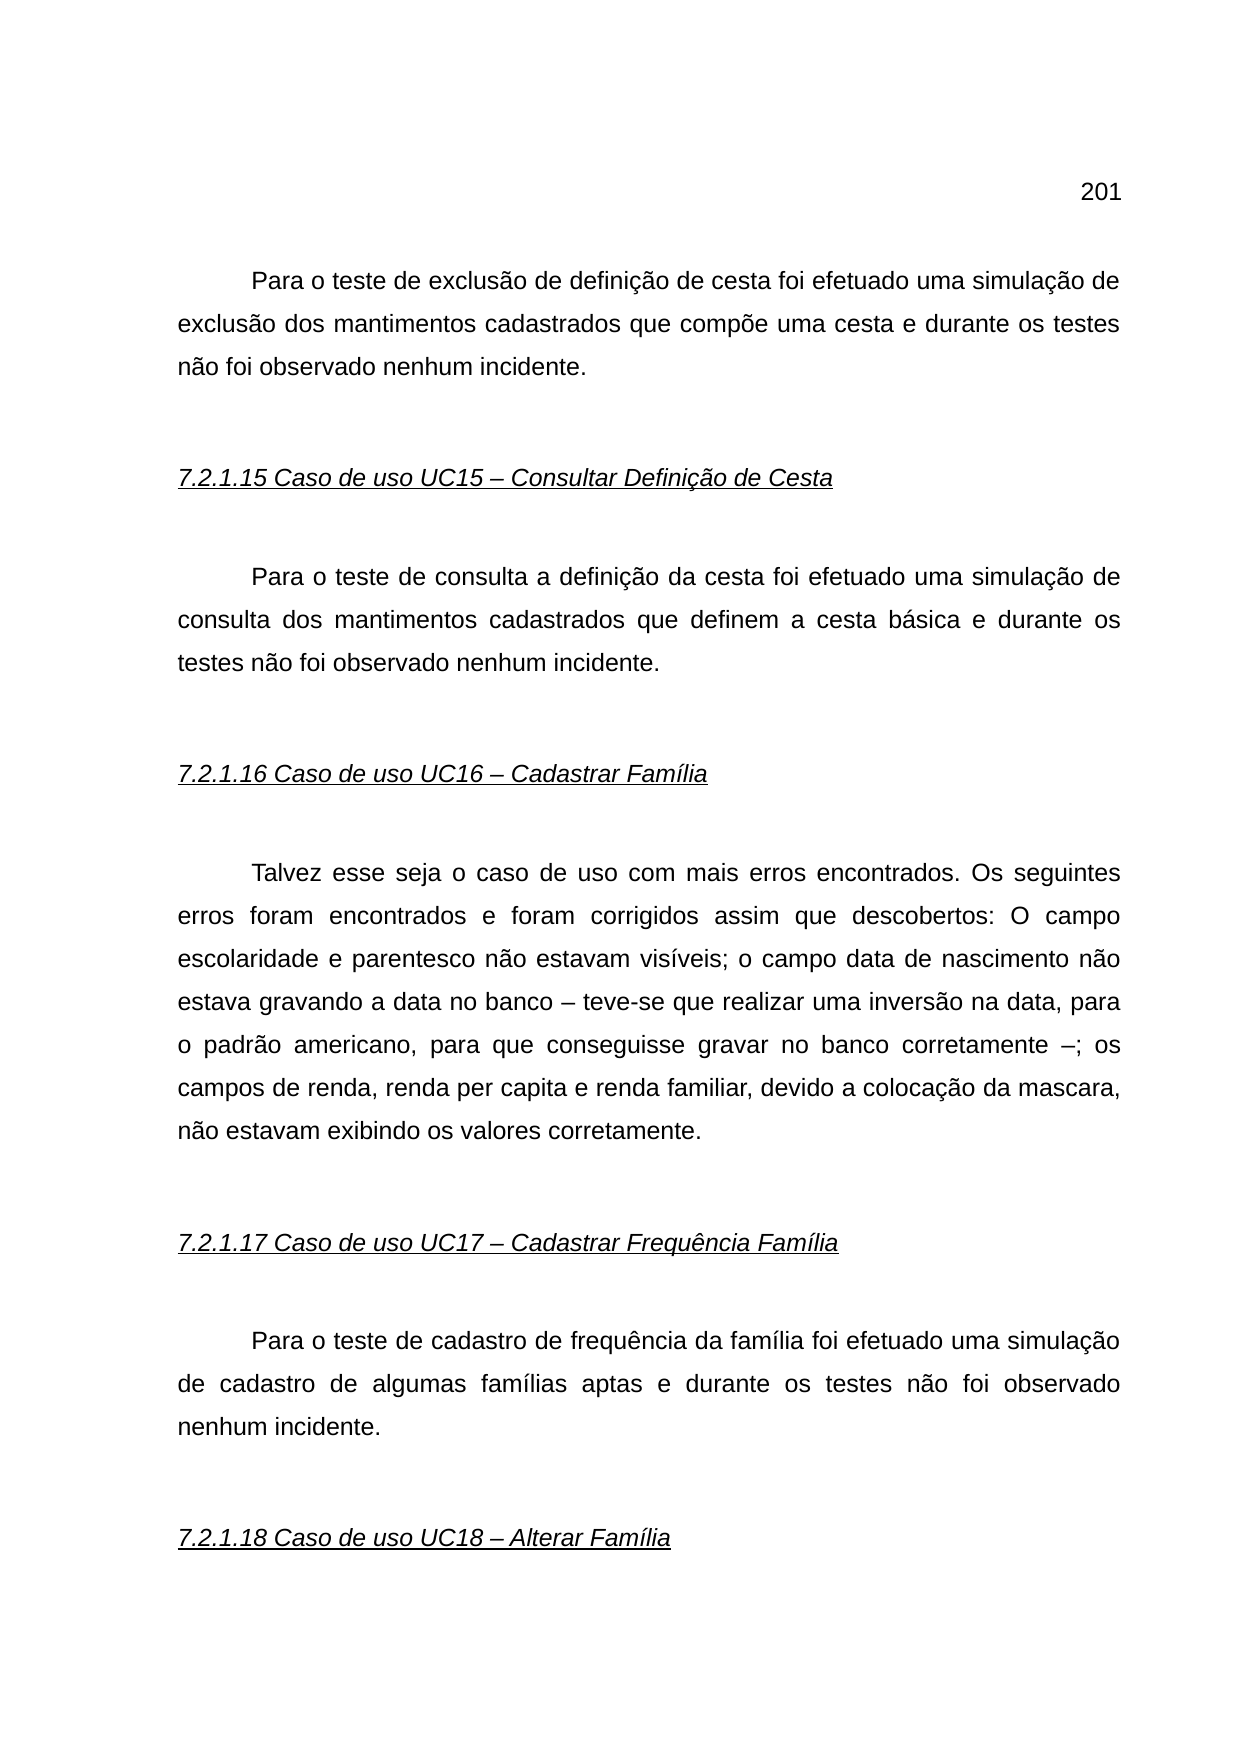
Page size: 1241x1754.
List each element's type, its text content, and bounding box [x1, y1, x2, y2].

text Para o teste de exclusão de definição de cesta foi efetuado uma simulação de exclusão dos mantimentos cadastrados que compõe uma cesta e durante os testes não foi observado nenhum incidente. [177, 266, 1122, 381]
subtitle 7.2.1.17 Caso de uso UC17 – Cadastrar Frequência Família [177, 1228, 1122, 1256]
subtitle 7.2.1.18 Caso de uso UC18 – Alterar Família [177, 1523, 1122, 1552]
subtitle 7.2.1.15 Caso de uso UC15 – Consultar Definição de Cesta [177, 463, 1122, 492]
text Para o teste de cadastro de frequência da família foi efetuado uma simulação de cadastro de algumas famílias aptas e durante os testes não foi observado nenhum incidente. [177, 1326, 1122, 1441]
text Para o teste de consulta a definição da cesta foi efetuado uma simulação de consulta dos mantimentos cadastrados que definem a cesta básica e durante os testes não foi observado nenhum incidente. [177, 562, 1122, 677]
text Talvez esse seja o caso de uso com mais erros encontrados. Os seguintes erros foram encontrados e foram corrigidos assim que descobertos: O campo escolaridade e parentesco não estavam visíveis; o campo data de nascimento não estava gravando a data no banco – teve-se que realizar uma inversão na data, para o padrão americano, para que conseguisse gravar no banco corretamente –; os campos de renda, renda per capita e renda familiar, devido a colocação da mascara, não estavam exibindo os valores corretamente. [177, 858, 1122, 1145]
subtitle 7.2.1.16 Caso de uso UC16 – Cadastrar Família [177, 759, 1122, 788]
